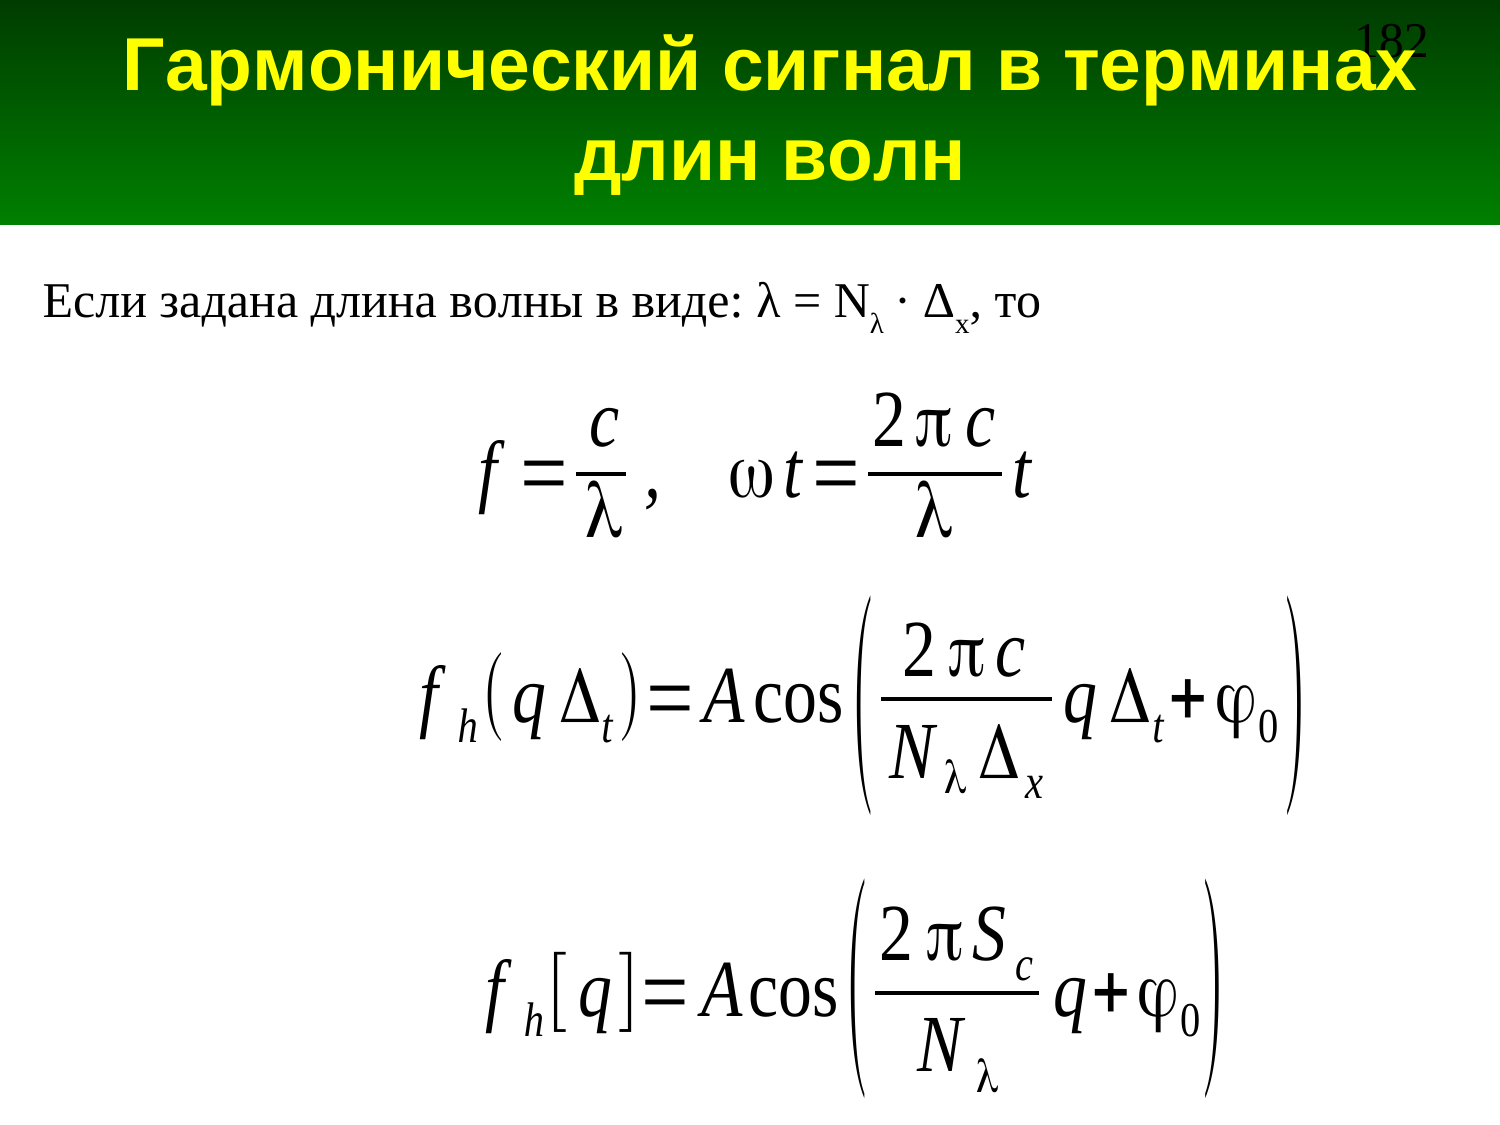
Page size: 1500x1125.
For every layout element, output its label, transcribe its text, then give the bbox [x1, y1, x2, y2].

title Гармонический сигнал в терминах длин волн [100, 7, 1441, 204]
chart [449, 375, 1052, 544]
text_box Если задана длина волны в виде: λ = Nλ · Δx, то [27, 259, 1052, 347]
chart [456, 874, 1243, 1104]
chart [389, 590, 1323, 820]
